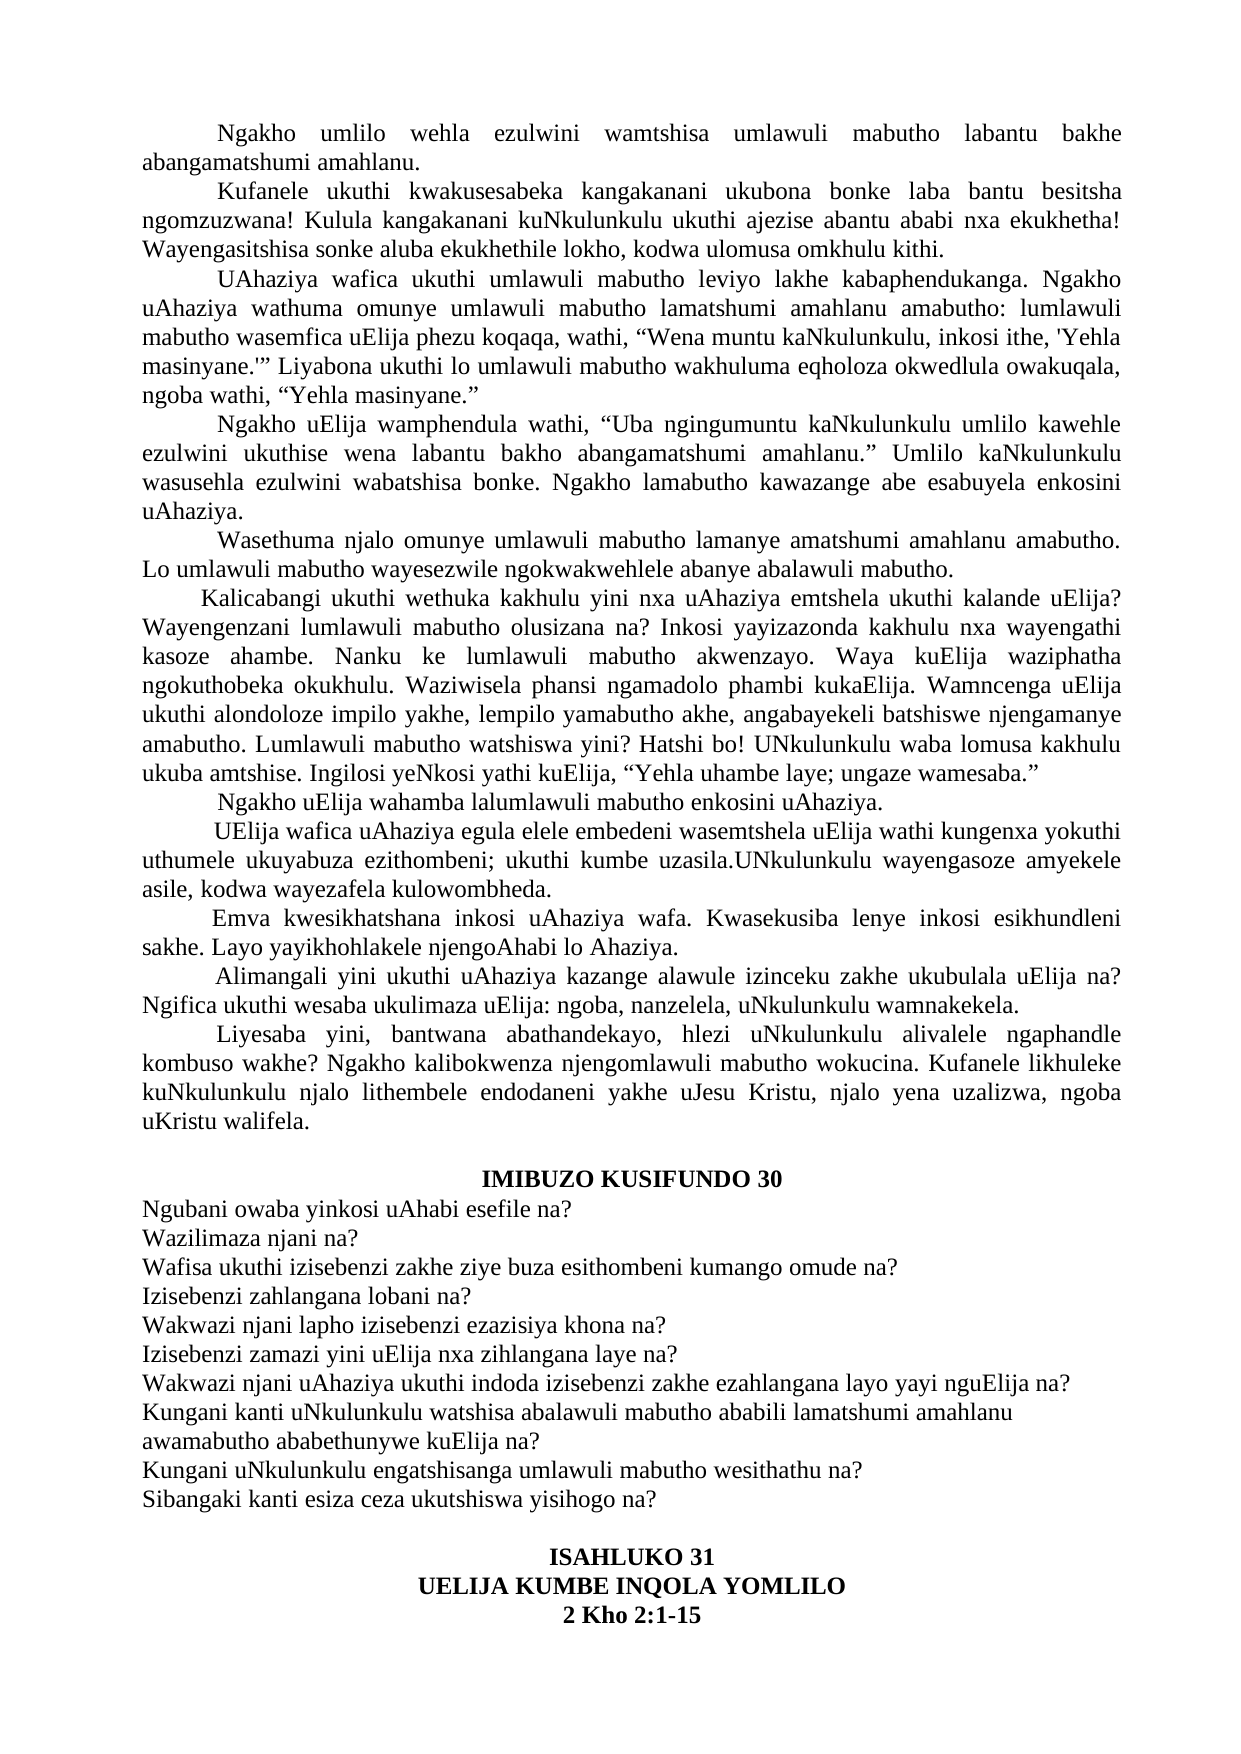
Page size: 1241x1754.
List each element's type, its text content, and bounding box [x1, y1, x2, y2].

text Sibangaki kanti esiza ceza ukutshiswa yisihogo na? [142, 1484, 1122, 1513]
text Wakwazi njani lapho izisebenzi ezazisiya khona na? [142, 1310, 1122, 1339]
text UElija wafica uAhaziya egula elele embedeni wasemtshela uElija wathi kungenxa yokuthi uthumele ukuyabuza ezithombeni; ukuthi kumbe uzasila.UNkulunkulu wayengasoze amyekele asile, kodwa wayezafela kulowombheda. [142, 816, 1122, 903]
text Izisebenzi zahlangana lobani na? [142, 1281, 1122, 1310]
text ISAHLUKO 31 [142, 1542, 1122, 1571]
text Ngakho uElija wahamba lalumlawuli mabutho enkosini uAhaziya. [142, 787, 1122, 816]
text Kungani uNkulunkulu engatshisanga umlawuli mabutho wesithathu na? [142, 1455, 1122, 1484]
text IMIBUZO KUSIFUNDO 30 [142, 1164, 1122, 1193]
text Wakwazi njani uAhaziya ukuthi indoda izisebenzi zakhe ezahlangana layo yayi nguElija na? [142, 1368, 1122, 1397]
text Wazilimaza njani na? [142, 1222, 1122, 1252]
text Wasethuma njalo omunye umlawuli mabutho lamanye amatshumi amahlanu amabutho. Lo umlawuli mabutho wayesezwile ngokwakwehlele abanye abalawuli mabutho. [142, 525, 1122, 583]
text Wafisa ukuthi izisebenzi zakhe ziye buza esithombeni kumango omude na? [142, 1252, 1122, 1281]
text 2 Kho 2:1-15 [142, 1600, 1122, 1629]
text Kungani kanti uNkulunkulu watshisa abalawuli mabutho ababili lamatshumi amahlanu awamabutho ababethunywe kuElija na? [142, 1397, 1122, 1455]
text Kufanele ukuthi kwakusesabeka kangakanani ukubona bonke laba bantu besitsha ngomzuzwana! Kulula kangakanani kuNkulunkulu ukuthi ajezise abantu ababi nxa ekukhetha! Wayengasitshisa sonke aluba ekukhethile lokho, kodwa ulomusa omkhulu kithi. [142, 176, 1122, 263]
text Izisebenzi zamazi yini uElija nxa zihlangana laye na? [142, 1339, 1122, 1368]
text Emva kwesikhatshana inkosi uAhaziya wafa. Kwasekusiba lenye inkosi esikhundleni sakhe. Layo yayikhohlakele njengoAhabi lo Ahaziya. [142, 903, 1122, 961]
text Kalicabangi ukuthi wethuka kakhulu yini nxa uAhaziya emtshela ukuthi kalande uElija? Wayengenzani lumlawuli mabutho olusizana na? Inkosi yayizazonda kakhulu nxa wayengathi kasoze ahambe. Nanku ke lumlawuli mabutho akwenzayo. Waya kuElija waziphatha ngokuthobeka okukhulu. Waziwisela phansi ngamadolo phambi kukaElija. Wamncenga uElija ukuthi alondoloze impilo yakhe, lempilo yamabutho akhe, angabayekeli batshiswe njengamanye amabutho. Lumlawuli mabutho watshiswa yini? Hatshi bo! UNkulunkulu waba lomusa kakhulu ukuba amtshise. Ingilosi yeNkosi yathi kuElija, “Yehla uhambe laye; ungaze wamesaba.” [142, 583, 1122, 787]
text Liyesaba yini, bantwana abathandekayo, hlezi uNkulunkulu alivalele ngaphandle kombuso wakhe? Ngakho kalibokwenza njengomlawuli mabutho wokucina. Kufanele likhuleke kuNkulunkulu njalo lithembele endodaneni yakhe uJesu Kristu, njalo yena uzalizwa, ngoba uKristu walifela. [142, 1019, 1122, 1135]
text Ngakho umlilo wehla ezulwini wamtshisa umlawuli mabutho labantu bakhe abangamatshumi amahlanu. [142, 118, 1122, 176]
text Ngubani owaba yinkosi uAhabi esefile na? [142, 1193, 1122, 1222]
text Alimangali yini ukuthi uAhaziya kazange alawule izinceku zakhe ukubulala uElija na? Ngifica ukuthi wesaba ukulimaza uElija: ngoba, nanzelela, uNkulunkulu wamnakekela. [142, 961, 1122, 1019]
text Ngakho uElija wamphendula wathi, “Uba ngingumuntu kaNkulunkulu umlilo kawehle ezulwini ukuthise wena labantu bakho abangamatshumi amahlanu.” Umlilo kaNkulunkulu wasusehla ezulwini wabatshisa bonke. Ngakho lamabutho kawazange abe esabuyela enkosini uAhaziya. [142, 409, 1122, 525]
text UAhaziya wafica ukuthi umlawuli mabutho leviyo lakhe kabaphendukanga. Ngakho uAhaziya wathuma omunye umlawuli mabutho lamatshumi amahlanu amabutho: lumlawuli mabutho wasemfica uElija phezu koqaqa, wathi, “Wena muntu kaNkulunkulu, inkosi ithe, 'Yehla masinyane.'” Liyabona ukuthi lo umlawuli mabutho wakhuluma eqholoza okwedlula owakuqala, ngoba wathi, “Yehla masinyane.” [142, 263, 1122, 409]
text UELIJA KUMBE INQOLA YOMLILO [142, 1571, 1122, 1600]
